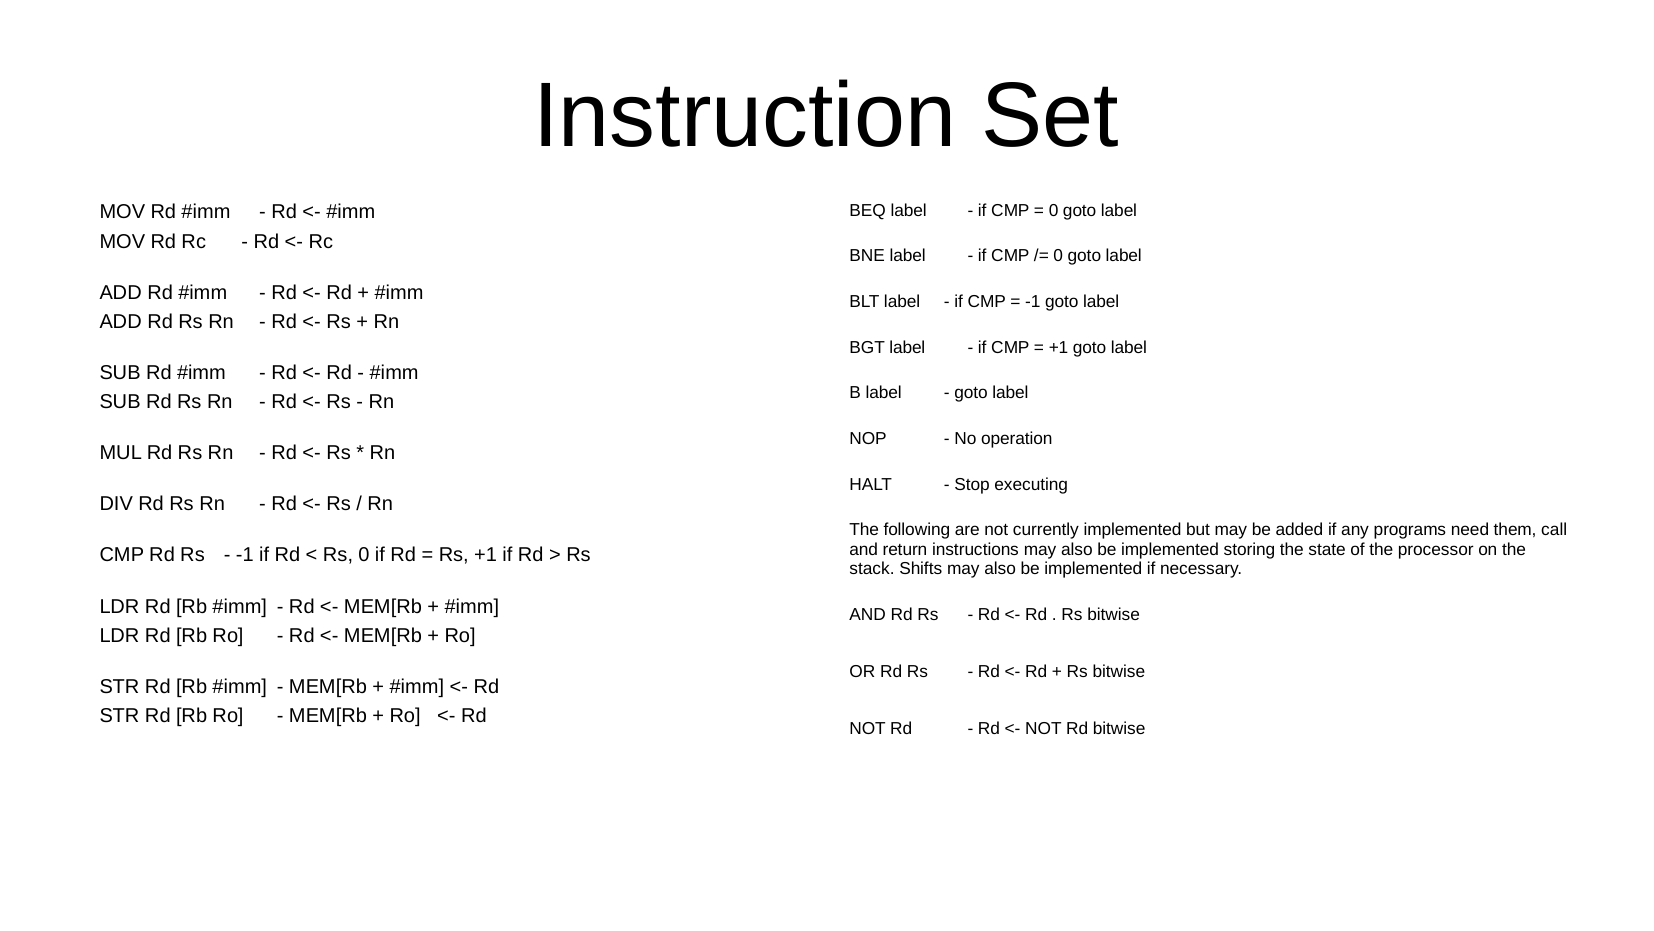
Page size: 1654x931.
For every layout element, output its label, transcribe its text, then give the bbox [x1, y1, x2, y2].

list MOV Rd #imm - Rd <- #imm MOV Rd Rc - Rd <- Rc ADD Rd #imm - Rd <- Rd + #imm ADD Rd Rs Rn - Rd <- Rs + Rn SUB Rd #imm - Rd <- Rd - #imm SUB Rd Rs Rn - Rd <- Rs - Rn MUL Rd Rs Rn - Rd <- Rs * Rn DIV Rd Rs Rn - Rd <- Rs / Rn CMP Rd Rs - -1 if Rd < Rs, 0 if Rd = Rs, +1 if Rd > Rs LDR Rd [Rb #imm] - Rd <- MEM[Rb + #imm] LDR Rd [Rb Ro] - Rd <- MEM[Rb + Ro] STR Rd [Rb #imm] - MEM[Rb + #imm] <- Rd STR Rd [Rb Ro] - MEM[Rb + Ro] <- Rd [82, 200, 827, 741]
list BEQ label - if CMP = 0 goto label BNE label - if CMP /= 0 goto label BLT label - if CMP = -1 goto label BGT label - if CMP = +1 goto label B label - goto label NOP - No operation HALT - Stop executing The following are not currently implemented but may be added if any programs need them, call and return instructions may also be implemented storing the state of the processor on the stack. Shifts may also be implemented if necessary. AND Rd Rs - Rd <- Rd . Rs bitwise OR Rd Rs - Rd <- Rd + Rs bitwise NOT Rd - Rd <- NOT Rd bitwise [827, 200, 1571, 741]
title Instruction Set [82, 37, 1571, 193]
